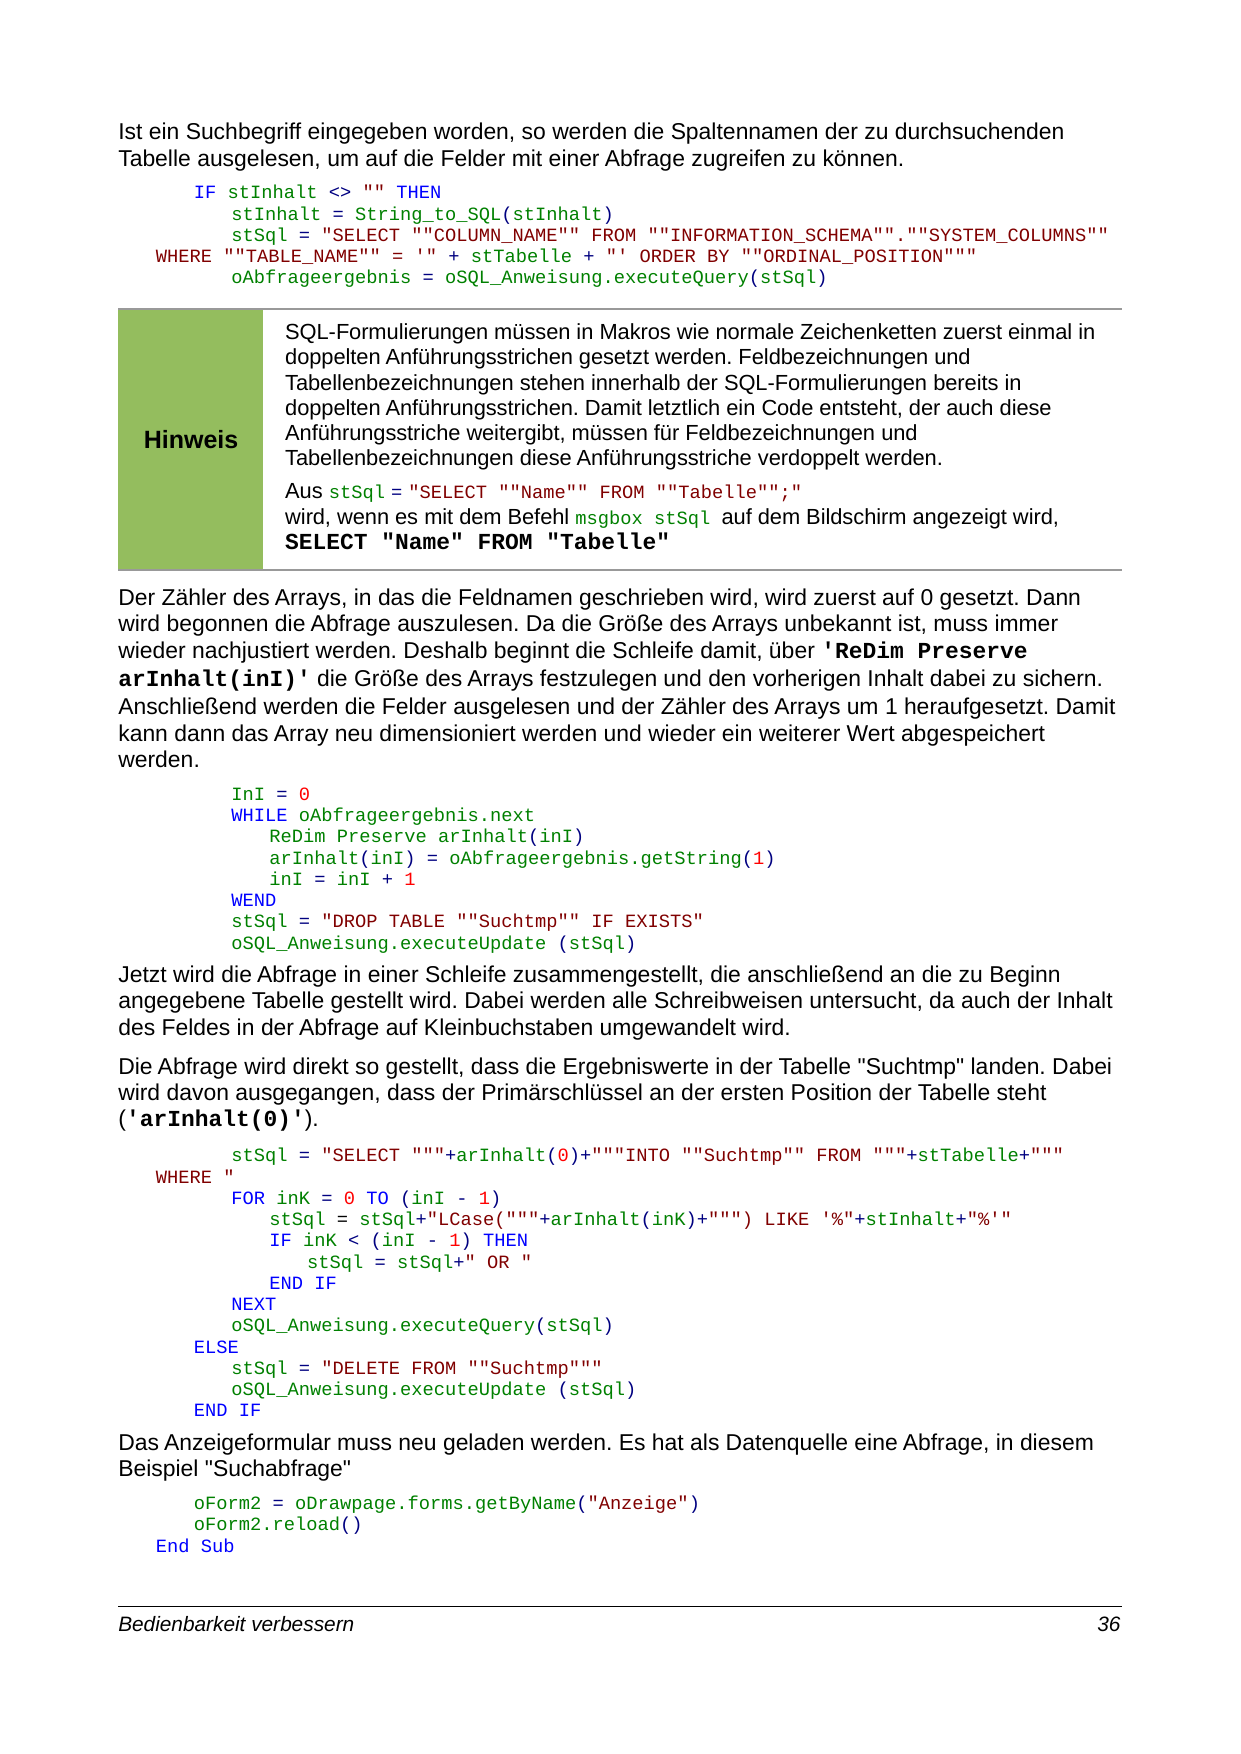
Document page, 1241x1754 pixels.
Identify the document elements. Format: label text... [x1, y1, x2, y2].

text stSql = "DELETE FROM ""Suchtmp""" [156, 1359, 1122, 1380]
text stSql = "SELECT """+arInhalt(0)+"""INTO ""Suchtmp"" FROM """+stTabelle+""" WHERE " [156, 1146, 1122, 1189]
text IF inK < (inI - 1) THEN [156, 1231, 1122, 1252]
text WHILE oAbfrageergebnis.next [156, 806, 1122, 827]
text arInhalt(inI) = oAbfrageergebnis.getString(1) [156, 848, 1122, 870]
text oSQL_Anweisung.executeUpdate (stSql) [156, 1380, 1122, 1401]
text Ist ein Suchbegriff eingegeben worden, so werden die Spaltennamen der zu durchsuchenden Tabelle ausgelesen, um auf die Felder mit einer Abfrage zugreifen zu können. [118, 118, 1122, 171]
text stSql = "SELECT ""COLUMN_NAME"" FROM ""INFORMATION_SCHEMA"".""SYSTEM_COLUMNS"" WHERE ""TABLE_NAME"" = '" + stTabelle + "' ORDER BY ""ORDINAL_POSITION""" [156, 226, 1122, 268]
text IF stInhalt <> "" THEN [156, 183, 1122, 204]
text oSQL_Anweisung.executeQuery(stSql) [156, 1316, 1122, 1337]
text ELSE [156, 1337, 1122, 1359]
text End Sub [156, 1536, 1122, 1558]
text Der Zähler des Arrays, in das die Feldnamen geschrieben wird, wird zuerst auf 0 gesetzt. Dann wird begonnen die Abfrage auszulesen. Da die Größe des Arrays unbekannt ist, muss immer wieder nachjustiert werden. Deshalb beginnt die Schleife damit, über 'ReDim Preserve arInhalt(inI)' die Größe des Arrays festzulegen und den vorherigen Inhalt dabei zu sichern. Anschließend werden die Felder ausgelesen und der Zähler des Arrays um 1 heraufgesetzt. Damit kann dann das Array neu dimensioniert werden und wieder ein weiterer Wert abgespeichert werden. [118, 584, 1122, 772]
text Die Abfrage wird direkt so gestellt, dass die Ergebniswerte in der Tabelle "Suchtmp" landen. Dabei wird davon ausgegangen, dass der Primärschlüssel an der ersten Position der Tabelle steht ('arInhalt(0)'). [118, 1053, 1122, 1134]
text END IF [156, 1401, 1122, 1422]
text Jetzt wird die Abfrage in einer Schleife zusammengestellt, die anschließend an die zu Beginn angegebene Tabelle gestellt wird. Dabei werden alle Schreibweisen untersucht, da auch der Inhalt des Feldes in der Abfrage auf Kleinbuchstaben umgewandelt wird. [118, 961, 1122, 1040]
text oAbfrageergebnis = oSQL_Anweisung.executeQuery(stSql) [156, 268, 1122, 289]
text oForm2.reload() [156, 1515, 1122, 1536]
text InI = 0 [156, 785, 1122, 806]
text stSql = stSql+"LCase("""+arInhalt(inK)+""") LIKE '%"+stInhalt+"%'" [156, 1210, 1122, 1231]
text NEXT [156, 1295, 1122, 1316]
table_header Hinweis [118, 310, 263, 569]
text Das Anzeigeformular muss neu geladen werden. Es hat als Datenquelle eine Abfrage, in diesem Beispiel "Suchabfrage" [118, 1429, 1122, 1481]
text WEND [156, 891, 1122, 912]
text inI = inI + 1 [156, 870, 1122, 891]
text ReDim Preserve arInhalt(inI) [156, 827, 1122, 848]
text FOR inK = 0 TO (inI - 1) [156, 1189, 1122, 1210]
text oForm2 = oDrawpage.forms.getByName("Anzeige") [156, 1494, 1122, 1515]
text oSQL_Anweisung.executeUpdate (stSql) [156, 933, 1122, 955]
text END IF [156, 1274, 1122, 1295]
text stSql = "DROP TABLE ""Suchtmp"" IF EXISTS" [156, 912, 1122, 933]
table_header SQL-Formulierungen müssen in Makros wie normale Zeichenketten zuerst einmal in doppelten Anführungsstrichen gesetzt werden. Feldbezeichnungen und Tabellenbezeichnungen stehen innerhalb der SQL-Formulierungen bereits in doppelten Anführungsstrichen. Damit letztlich ein Code entsteht, der auch diese Anführungsstriche weitergibt, müssen für Feldbezeichnungen und Tabellenbezeichnungen diese Anführungsstriche verdoppelt werden. Aus stSql = "SELECT ""Name"" FROM ""Tabelle"";" wird, wenn es mit dem Befehl msgbox stSql auf dem Bildschirm angezeigt wird, SELECT "Name" FROM "Tabelle" [264, 310, 1122, 569]
text stSql = stSql+" OR " [156, 1252, 1122, 1274]
text stInhalt = String_to_SQL(stInhalt) [156, 204, 1122, 226]
